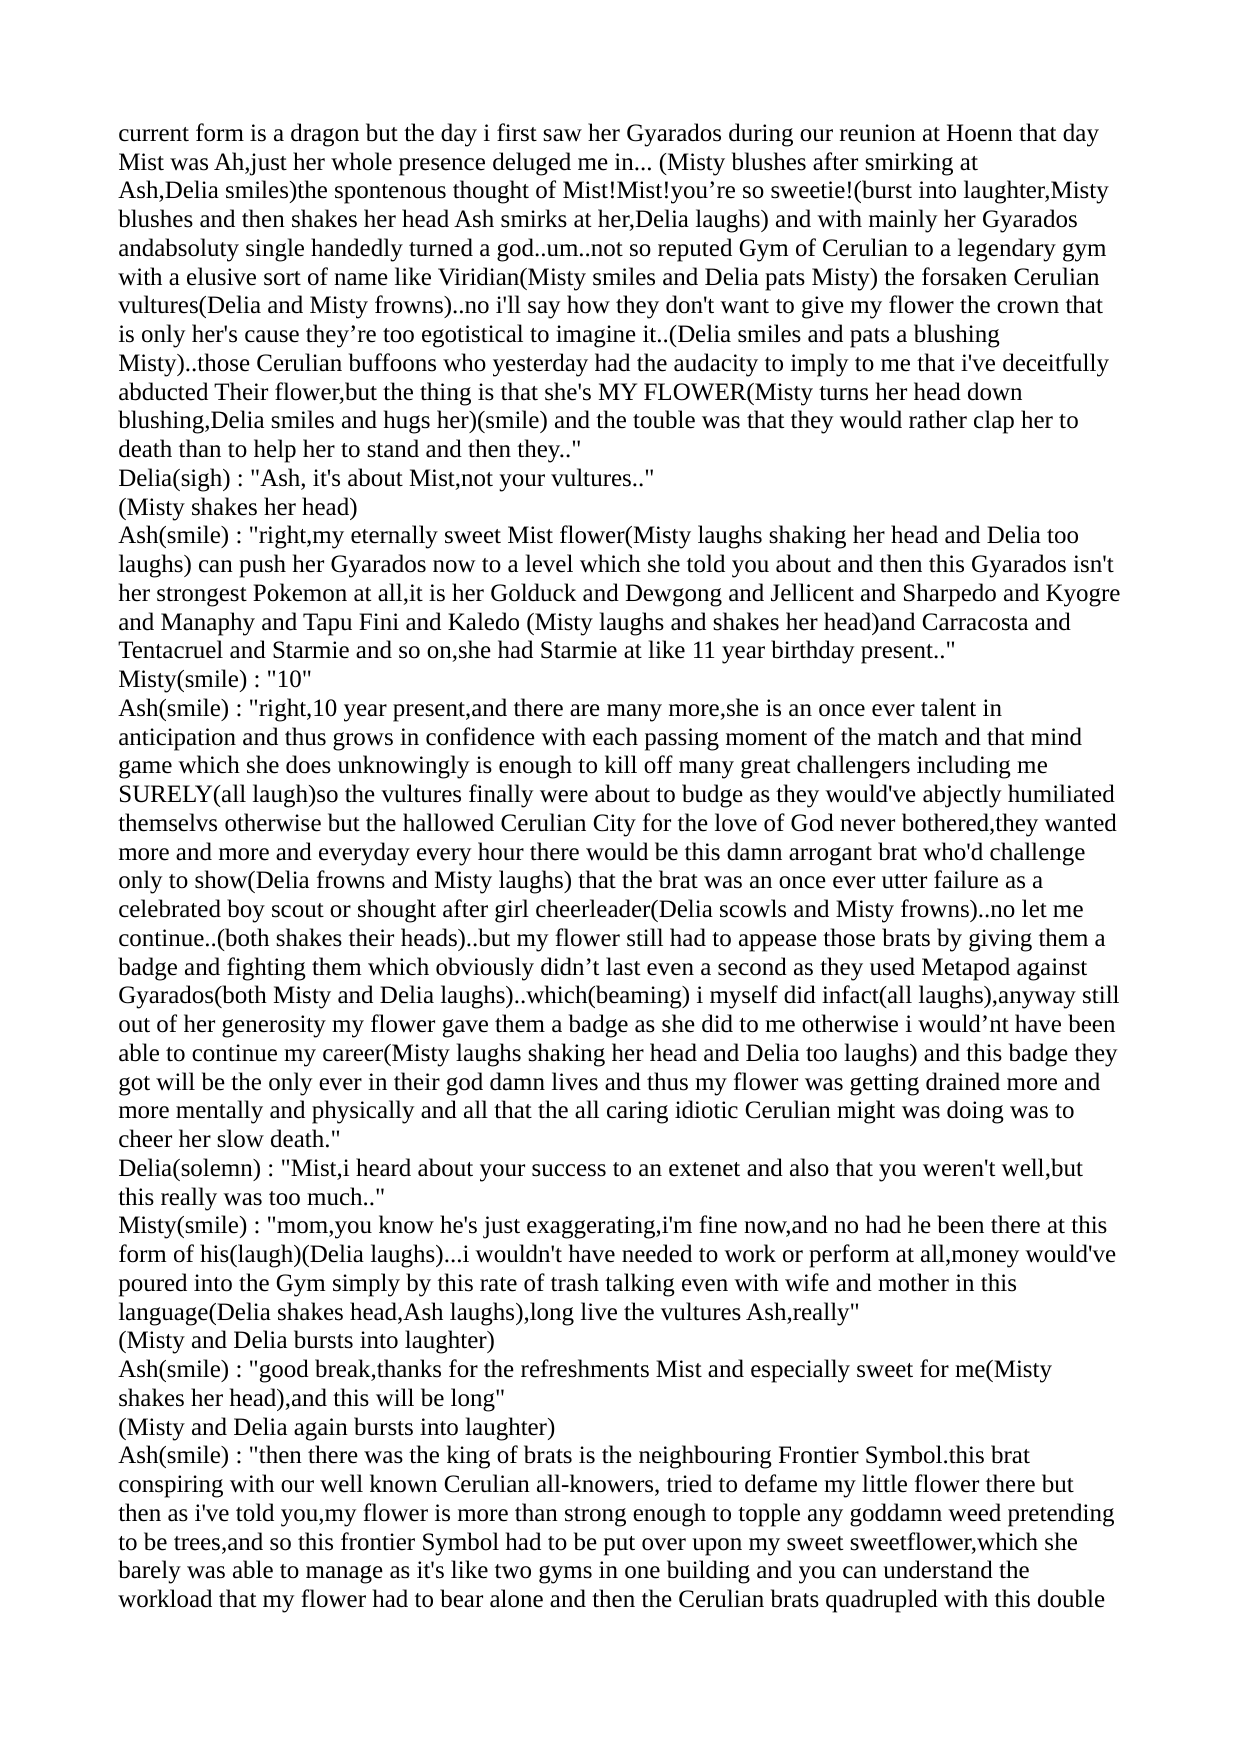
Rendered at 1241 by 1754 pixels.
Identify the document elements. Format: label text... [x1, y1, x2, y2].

text got will be the only ever in their god damn lives and thus my flower was getting drained more and [118, 1067, 1122, 1096]
text death than to help her to stand and then they.." [118, 434, 1122, 463]
text Misty(smile) : "10" [118, 664, 1122, 693]
text Delia(solemn) : "Mist,i heard about your success to an extenet and also that you weren't well,but [118, 1153, 1122, 1182]
text Misty(smile) : "mom,you know he's just exaggerating,i'm fine now,and no had he been there at this form of his(laugh)(Delia laughs)...i wouldn't have needed to work or perform at all,money would've poured into the Gym simply by this rate of trash talking even with wife and mother in this language(Delia shakes head,Ash laughs),long live the vultures Ash,really" [118, 1211, 1122, 1326]
text Ash(smile) : "good break,thanks for the refreshments Mist and especially sweet for me(Misty shakes her head),and this will be long" [118, 1354, 1122, 1412]
text current form is a dragon but the day i first saw her Gyarados during our reunion at Hoenn that day Mist was Ah,just her whole presence deluged me in... (Misty blushes after smirking at [118, 118, 1122, 176]
text more mentally and physically and all that the all caring idiotic Cerulian might was doing was to [118, 1096, 1122, 1124]
text Ash(smile) : "then there was the king of brats is the neighbouring Frontier Symbol.this brat conspiring with our well known Cerulian all-knowers, tried to defame my little flower there but then as i've told you,my flower is more than strong enough to topple any goddamn weed pretending to be trees,and so this frontier Symbol had to be put over upon my sweet sweetflower,which she barely was able to manage as it's like two gyms in one building and you can understand the workload that my flower had to bear alone and then the Cerulian brats quadrupled with this double [118, 1441, 1122, 1613]
text Ash,Delia smiles)the spontenous thought of Mist!Mist!you’re so sweetie!(burst into laughter,Misty blushes and then shakes her head Ash smirks at her,Delia laughs) and with mainly her Gyarados andabsoluty single handedly turned a god..um..not so reputed Gym of Cerulian to a legendary gym with a elusive sort of name like Viridian(Misty smiles and Delia pats Misty) the forsaken Cerulian [118, 176, 1122, 291]
text Ash(smile) : "right,my eternally sweet Mist flower(Misty laughs shaking her head and Delia too laughs) can push her Gyarados now to a level which she told you about and then this Gyarados isn't her strongest Pokemon at all,it is her Golduck and Dewgong and Jellicent and Sharpedo and Kyogre and Manaphy and Tapu Fini and Kaledo (Misty laughs and shakes her head)and Carracosta and Tentacruel and Starmie and so on,she had Starmie at like 11 year birthday present.." [118, 521, 1122, 664]
text cheer her slow death." [118, 1124, 1122, 1153]
text Ash(smile) : "right,10 year present,and there are many more,she is an once ever talent in anticipation and thus grows in confidence with each passing moment of the match and that mind game which she does unknowingly is enough to kill off many great challengers including me SURELY(all laugh)so the vultures finally were about to budge as they would've abjectly humiliated themselvs otherwise but the hallowed Cerulian City for the love of God never bothered,they wanted more and more and everyday every hour there would be this damn arrogant brat who'd challenge only to show(Delia frowns and Misty laughs) that the brat was an once ever utter failure as a celebrated boy scout or shought after girl cheerleader(Delia scowls and Misty frowns)..no let me continue..(both shakes their heads)..but my flower still had to appease those brats by giving them a badge and fighting them which obviously didn’t last even a second as they used Metapod against Gyarados(both Misty and Delia laughs)..which(beaming) i myself did infact(all laughs),anyway still out of her generosity my flower gave them a badge as she did to me otherwise i would’nt have been able to continue my career(Misty laughs shaking her head and Delia too laughs) and this badge they [118, 693, 1122, 1067]
text this really was too much.." [118, 1182, 1122, 1211]
text (Misty and Delia again bursts into laughter) [118, 1412, 1122, 1441]
text Delia(sigh) : "Ash, it's about Mist,not your vultures.." [118, 463, 1122, 492]
text (Misty shakes her head) [118, 492, 1122, 521]
text (Misty and Delia bursts into laughter) [118, 1326, 1122, 1354]
text vultures(Delia and Misty frowns)..no i'll say how they don't want to give my flower the crown that is only her's cause they’re too egotistical to imagine it..(Delia smiles and pats a blushing Misty)..those Cerulian buffoons who yesterday had the audacity to imply to me that i've deceitfully abducted Their flower,but the thing is that she's MY FLOWER(Misty turns her head down blushing,Delia smiles and hugs her)(smile) and the touble was that they would rather clap her to [118, 291, 1122, 434]
